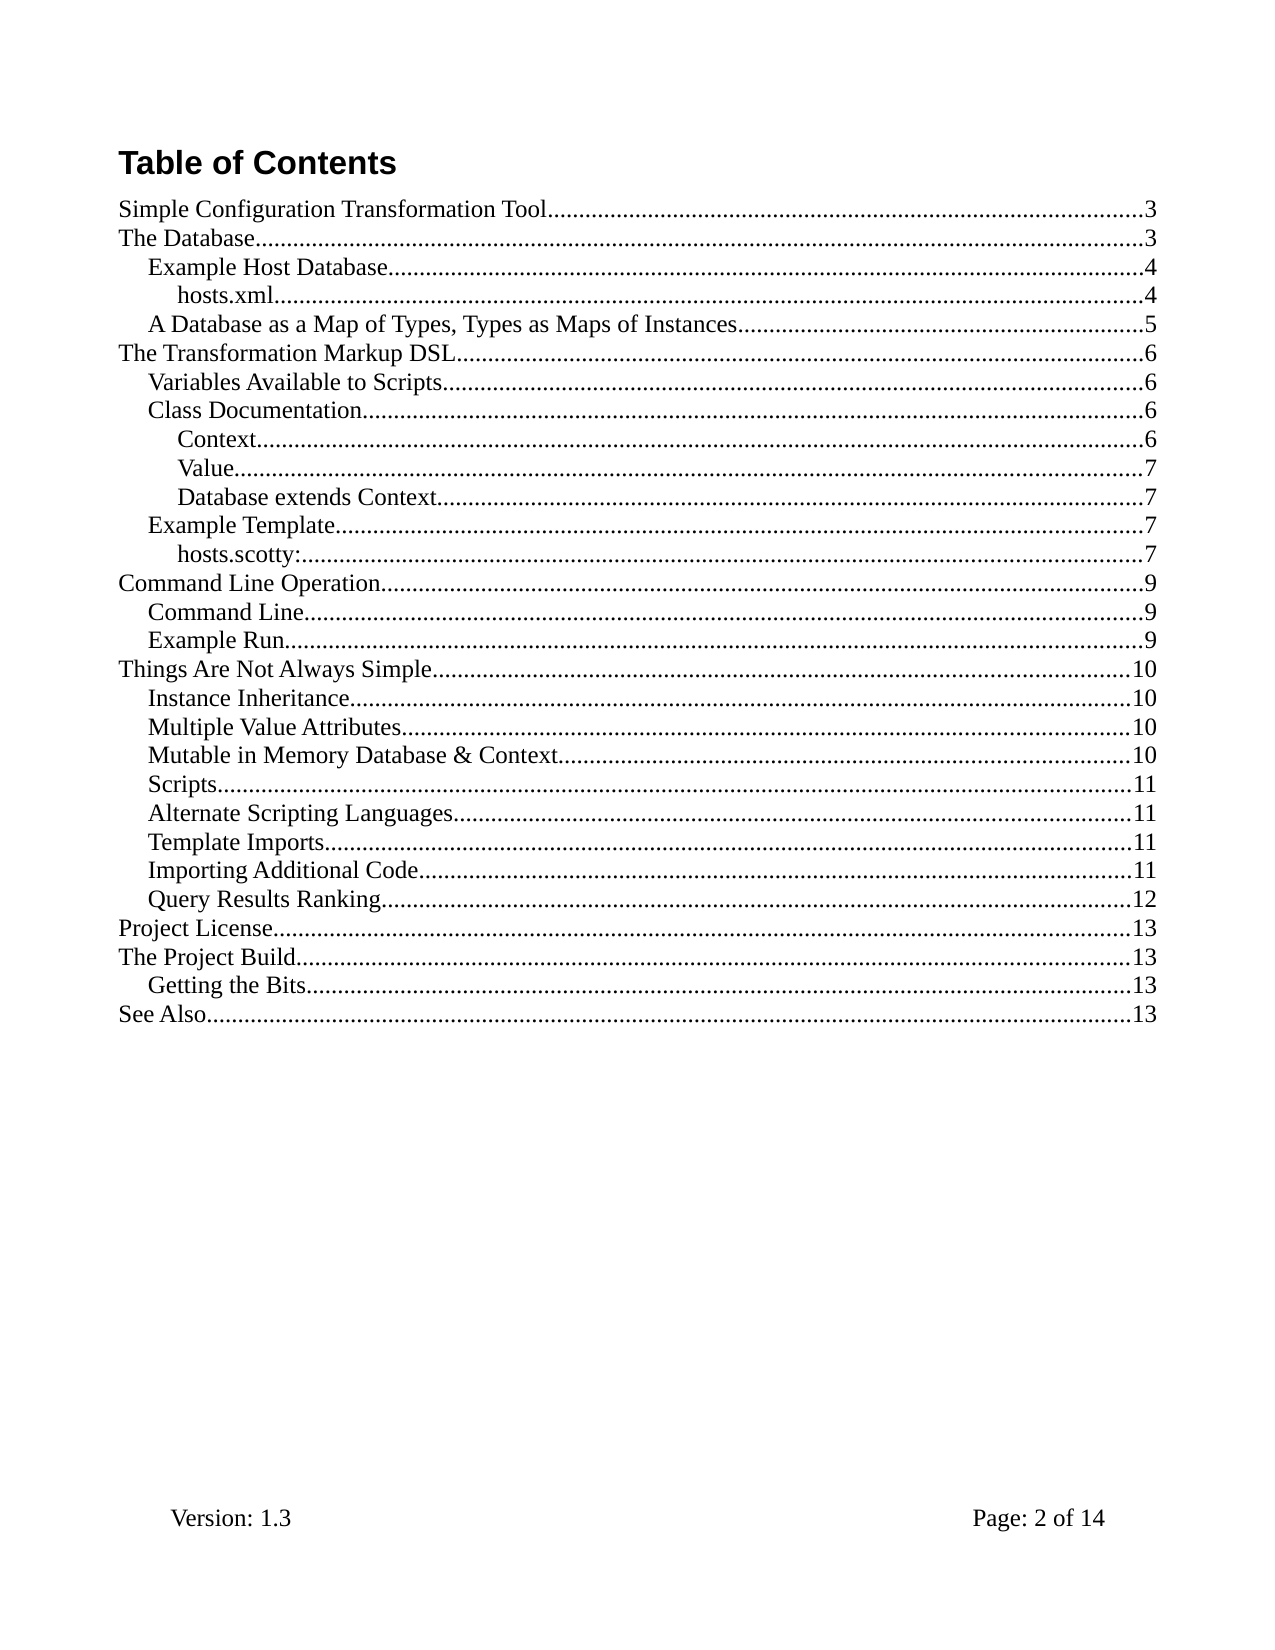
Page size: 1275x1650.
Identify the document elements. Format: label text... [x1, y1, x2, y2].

text The Transformation Markup DSL 6 [118, 338, 1157, 367]
text Simple Configuration Transformation Tool 3 [118, 194, 1157, 223]
text Context 6 [177, 424, 1157, 453]
text Example Host Database 4 [148, 252, 1157, 280]
text Instance Inheritance 10 [148, 683, 1157, 712]
text Command Line 9 [148, 597, 1157, 625]
text Getting the Bits 13 [148, 970, 1157, 999]
text Importing Additional Code 11 [148, 855, 1157, 884]
text See Also 13 [118, 999, 1157, 1028]
text The Project Build 13 [118, 942, 1157, 970]
text Alternate Scripting Languages 11 [148, 798, 1157, 827]
text Value 7 [177, 453, 1157, 482]
text The Database 3 [118, 223, 1157, 252]
text Template Imports 11 [148, 827, 1157, 855]
text Multiple Value Attributes 10 [148, 712, 1157, 740]
text A Database as a Map of Types, Types as Maps of Instances 5 [148, 309, 1157, 338]
text Project License 13 [118, 913, 1157, 942]
text Query Results Ranking 12 [148, 884, 1157, 913]
text Mutable in Memory Database & Context 10 [148, 740, 1157, 769]
text Example Template 7 [148, 510, 1157, 539]
text Variables Available to Scripts 6 [148, 367, 1157, 395]
text hosts.xml 4 [177, 280, 1157, 309]
text Scripts 11 [148, 769, 1157, 798]
text Things Are Not Always Simple 10 [118, 654, 1157, 683]
text Example Run 9 [148, 625, 1157, 654]
subtitle Table of Contents [118, 143, 1157, 182]
text Command Line Operation 9 [118, 568, 1157, 597]
text Database extends Context 7 [177, 482, 1157, 510]
text hosts.scotty: 7 [177, 539, 1157, 568]
text Class Documentation 6 [148, 395, 1157, 424]
